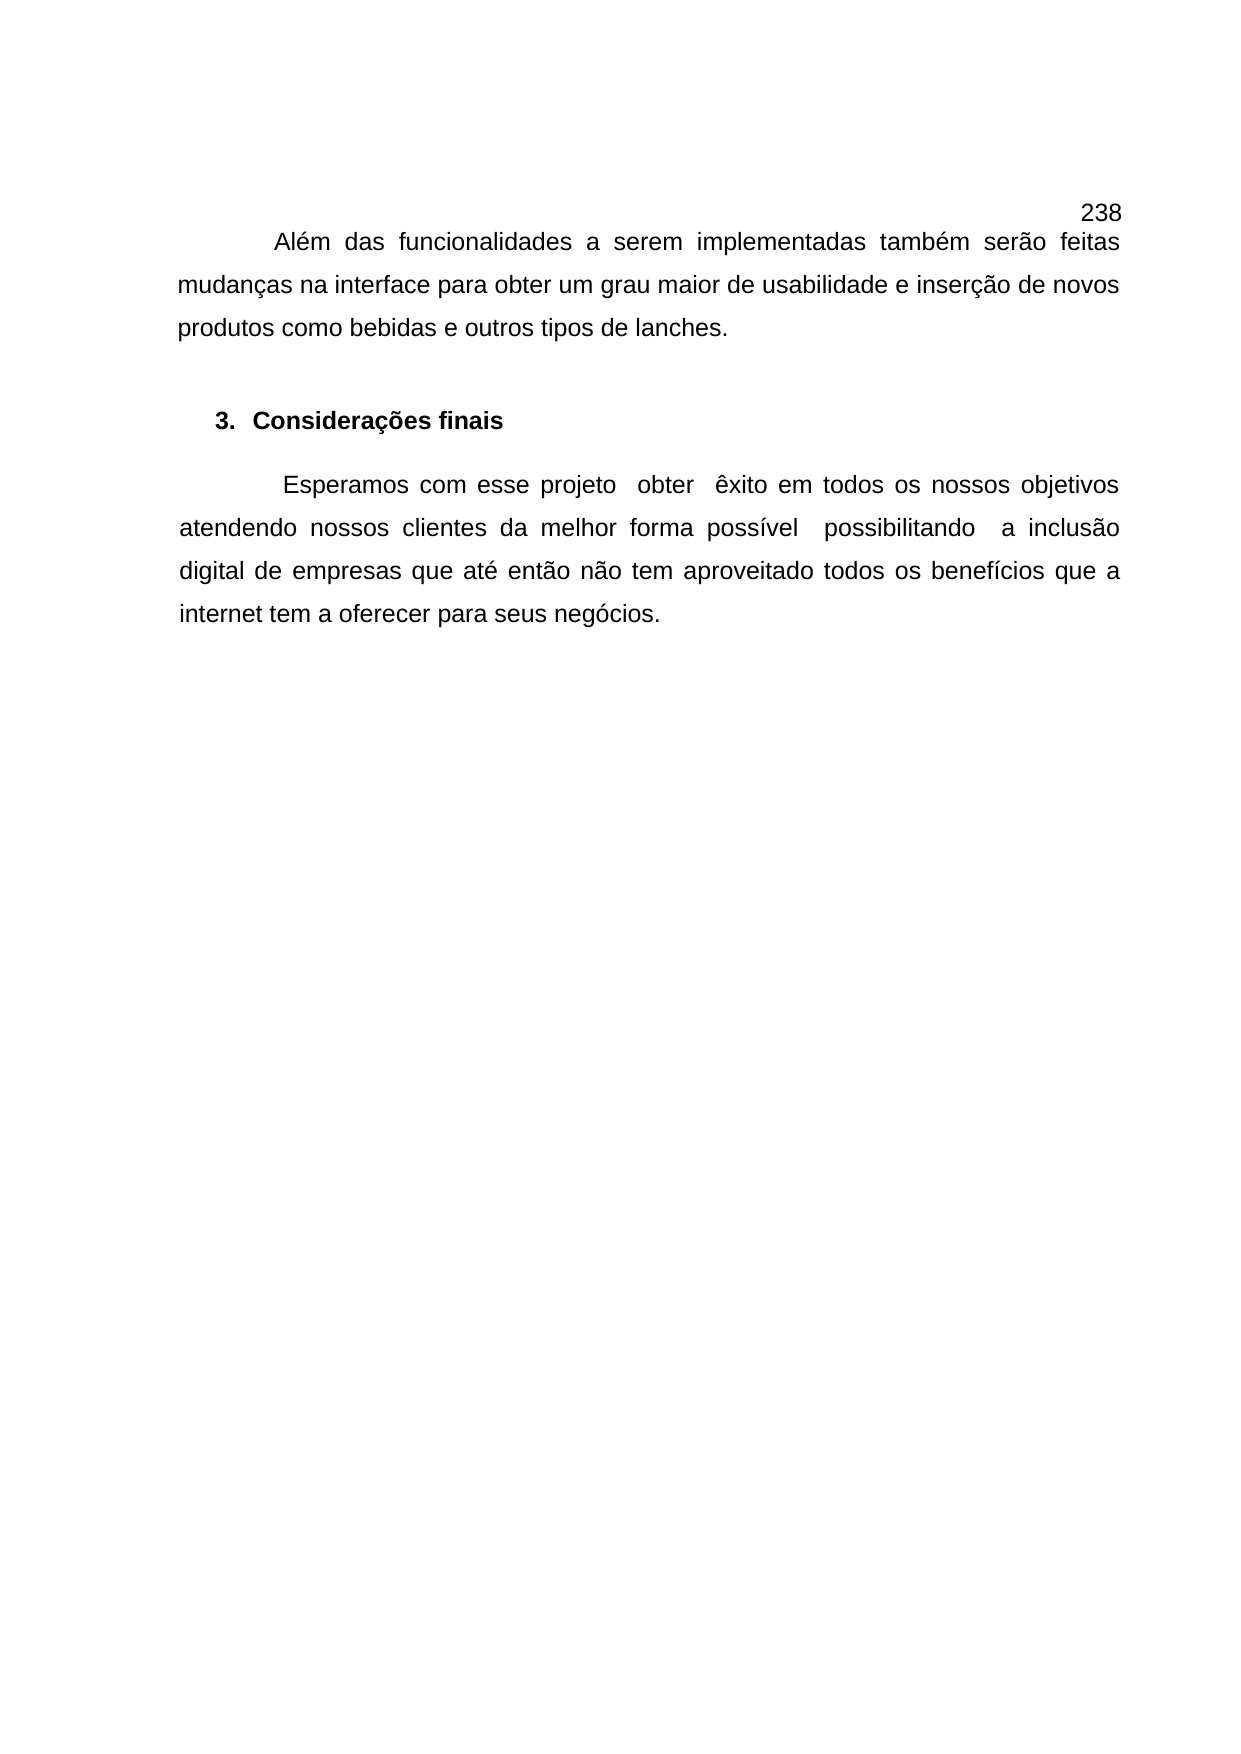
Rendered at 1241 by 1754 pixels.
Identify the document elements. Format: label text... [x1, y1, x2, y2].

list Além das funcionalidades a serem implementadas também serão feitas mudanças na interface para obter um grau maior de usabilidade e inserção de novos produtos como bebidas e outros tipos de lanches. [177, 227, 1122, 342]
list Esperamos com esse projeto obter êxito em todos os nossos objetivos atendendo nossos clientes da melhor forma possível possibilitando a inclusão digital de empresas que até então não tem aproveitado todos os benefícios que a internet tem a oferecer para seus negócios. [179, 470, 1122, 628]
subtitle Considerações finais [215, 406, 1122, 435]
